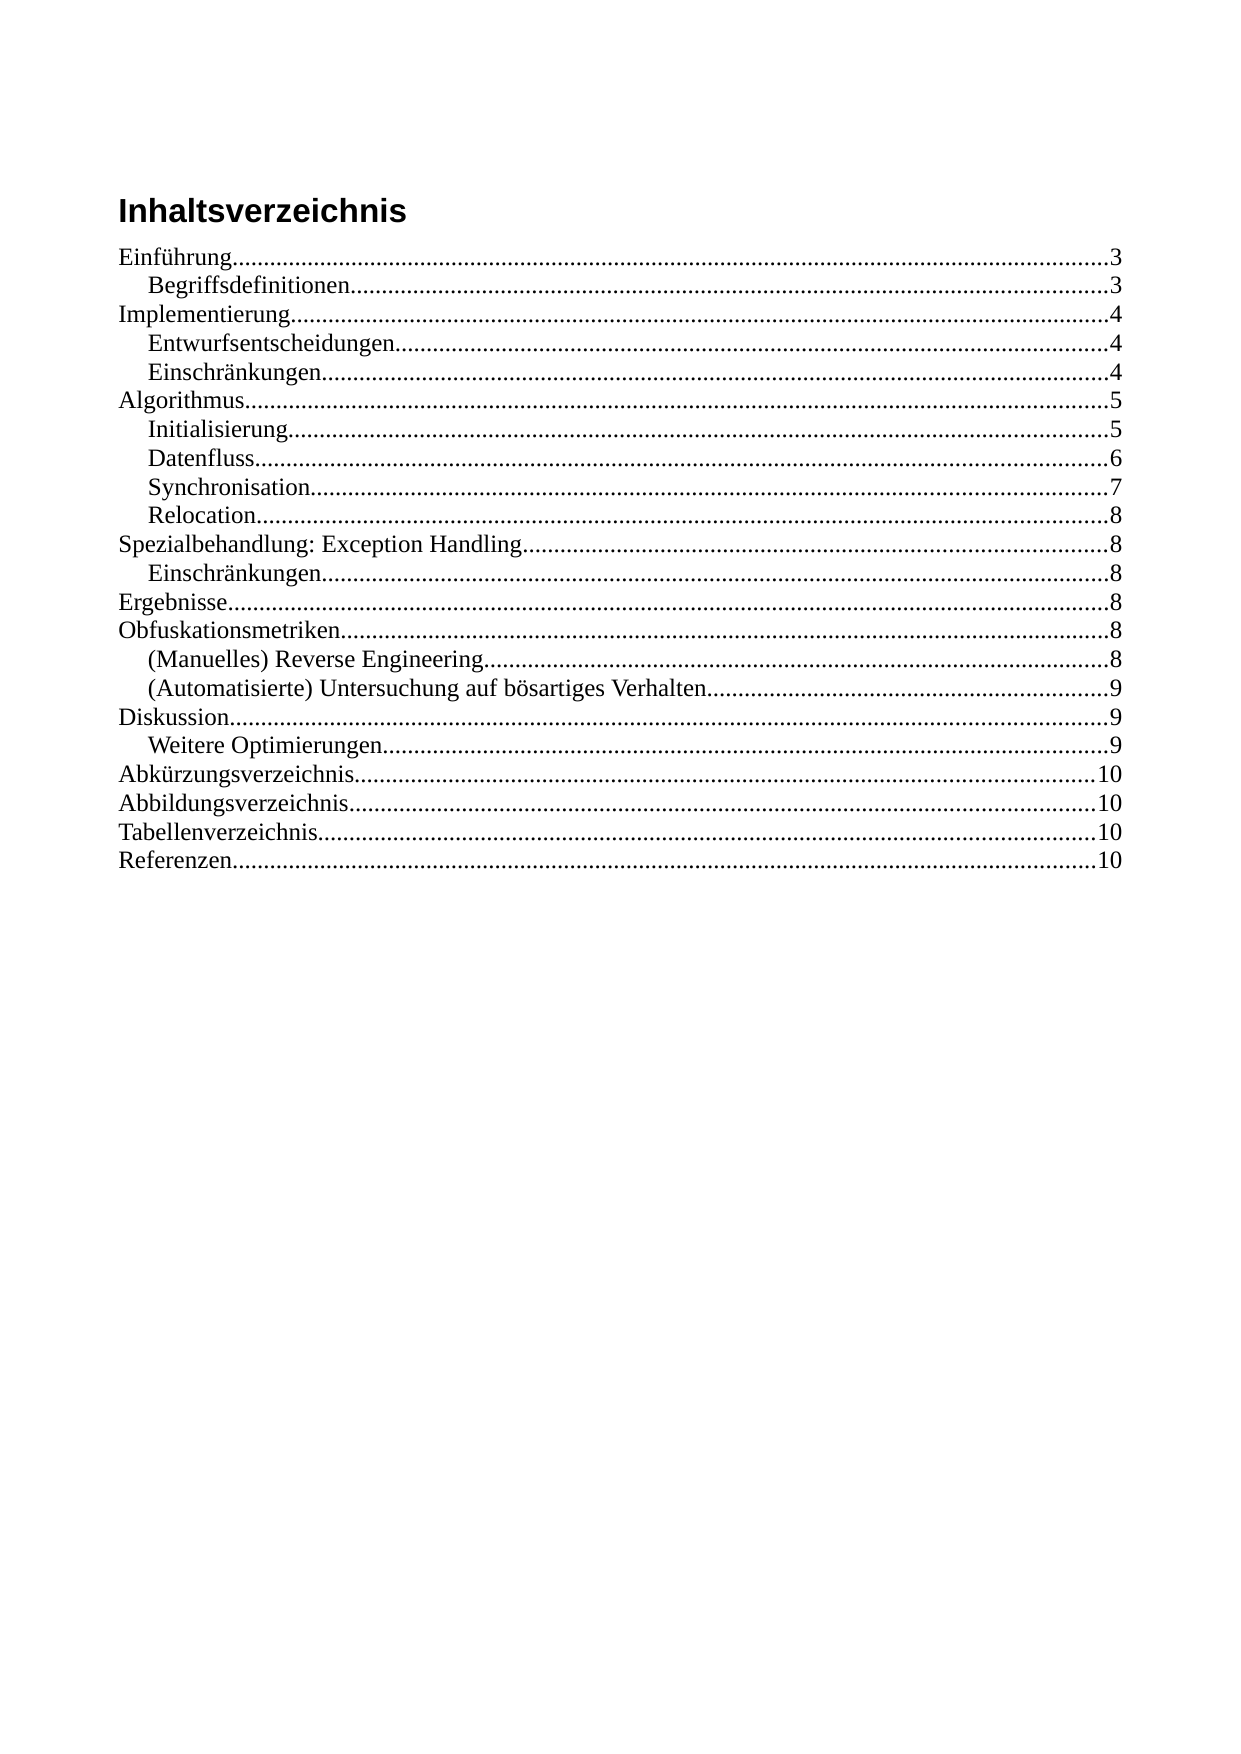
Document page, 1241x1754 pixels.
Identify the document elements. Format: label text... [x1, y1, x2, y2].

text Abbildungsverzeichnis 10 [118, 788, 1122, 817]
text Ergebnisse 8 [118, 587, 1122, 615]
subtitle Inhaltsverzeichnis [118, 191, 1122, 229]
text Initialisierung 5 [148, 414, 1122, 443]
text Einschränkungen 4 [148, 357, 1122, 385]
text Obfuskationsmetriken 8 [118, 615, 1122, 644]
text Einführung 3 [118, 242, 1122, 270]
text Diskussion 9 [118, 702, 1122, 730]
text Begriffsdefinitionen 3 [148, 270, 1122, 299]
text Implementierung 4 [118, 299, 1122, 328]
text Tabellenverzeichnis 10 [118, 817, 1122, 845]
text Synchronisation 7 [148, 472, 1122, 500]
text Weitere Optimierungen 9 [148, 730, 1122, 759]
text Abkürzungsverzeichnis 10 [118, 759, 1122, 788]
text Datenfluss 6 [148, 443, 1122, 472]
text Entwurfsentscheidungen 4 [148, 328, 1122, 357]
text Relocation 8 [148, 500, 1122, 529]
text (Manuelles) Reverse Engineering 8 [148, 644, 1122, 673]
text Einschränkungen 8 [148, 558, 1122, 587]
text Referenzen 10 [118, 845, 1122, 874]
text Spezialbehandlung: Exception Handling 8 [118, 529, 1122, 558]
text Algorithmus 5 [118, 385, 1122, 414]
text (Automatisierte) Untersuchung auf bösartiges Verhalten 9 [148, 673, 1122, 702]
